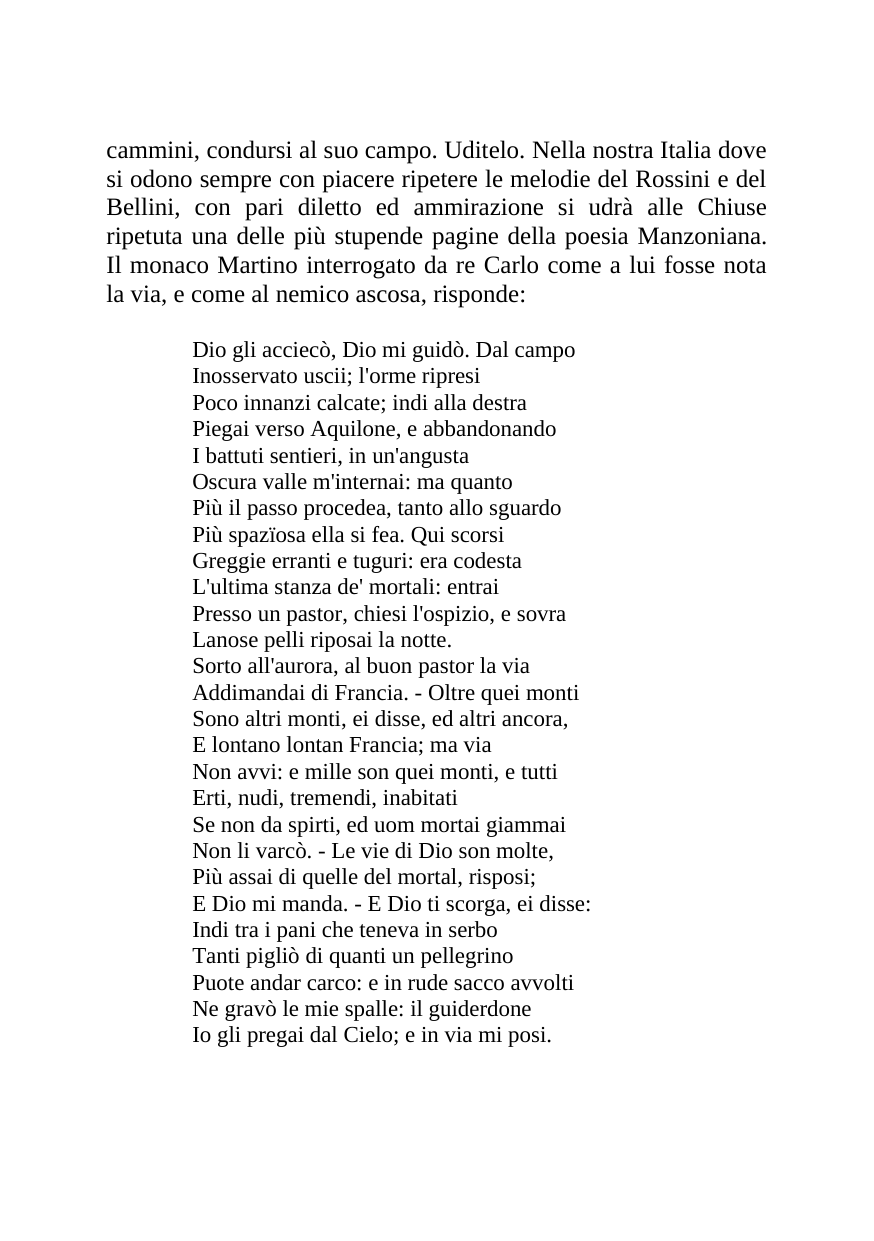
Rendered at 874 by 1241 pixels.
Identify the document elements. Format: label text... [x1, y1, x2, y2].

text Io gli pregai dal Cielo; e in via mi posi. [162, 1021, 768, 1048]
text cammini, condursi al suo campo. Uditelo. Nella nostra Italia dove si odono sempre con piacere ripetere le melodie del Rossini e del Bellini, con pari diletto ed ammirazione si udrà alle Chiuse ripetuta una delle più stupende pagine della poesia Manzoniana. Il monaco Martino interrogato da re Carlo come a lui fosse nota la via, e come al nemico ascosa, risponde: [106, 135, 768, 307]
text Sorto all'aurora, al buon pastor la via [162, 652, 768, 679]
text Poco innanzi calcate; indi alla destra [162, 389, 768, 415]
text Non avvi: e mille son quei monti, e tutti [162, 758, 768, 784]
text Piegai verso Aquilone, e abbandonando [162, 415, 768, 442]
text Puote andar carco: e in rude sacco avvolti [162, 969, 768, 995]
text Non li varcò. - Le vie di Dio son molte, [162, 837, 768, 863]
text L'ultima stanza de' mortali: entrai [162, 573, 768, 600]
text Ne gravò le mie spalle: il guiderdone [162, 995, 768, 1021]
text Sono altri monti, ei disse, ed altri ancora, [162, 705, 768, 732]
text Indi tra i pani che teneva in serbo [162, 916, 768, 942]
text E lontano lontan Francia; ma via [162, 732, 768, 758]
text Più il passo procedea, tanto allo sguardo [162, 494, 768, 521]
text Tanti pigliò di quanti un pellegrino [162, 942, 768, 969]
text Dio gli acciecò, Dio mi guidò. Dal campo [162, 336, 768, 363]
text Inosservato uscii; l'orme ripresi [162, 363, 768, 389]
text E Dio mi manda. - E Dio ti scorga, ei disse: [162, 890, 768, 916]
text Più spazïosa ella si fea. Qui scorsi [162, 521, 768, 547]
text Lanose pelli riposai la notte. [162, 626, 768, 652]
text Erti, nudi, tremendi, inabitati [162, 784, 768, 811]
text Greggie erranti e tuguri: era codesta [162, 547, 768, 573]
text Oscura valle m'internai: ma quanto [162, 468, 768, 494]
text Più assai di quelle del mortal, risposi; [162, 863, 768, 890]
text Addimandai di Francia. - Oltre quei monti [162, 679, 768, 705]
text Presso un pastor, chiesi l'ospizio, e sovra [162, 600, 768, 626]
text Se non da spirti, ed uom mortai giammai [162, 811, 768, 837]
text I battuti sentieri, in un'angusta [162, 442, 768, 468]
